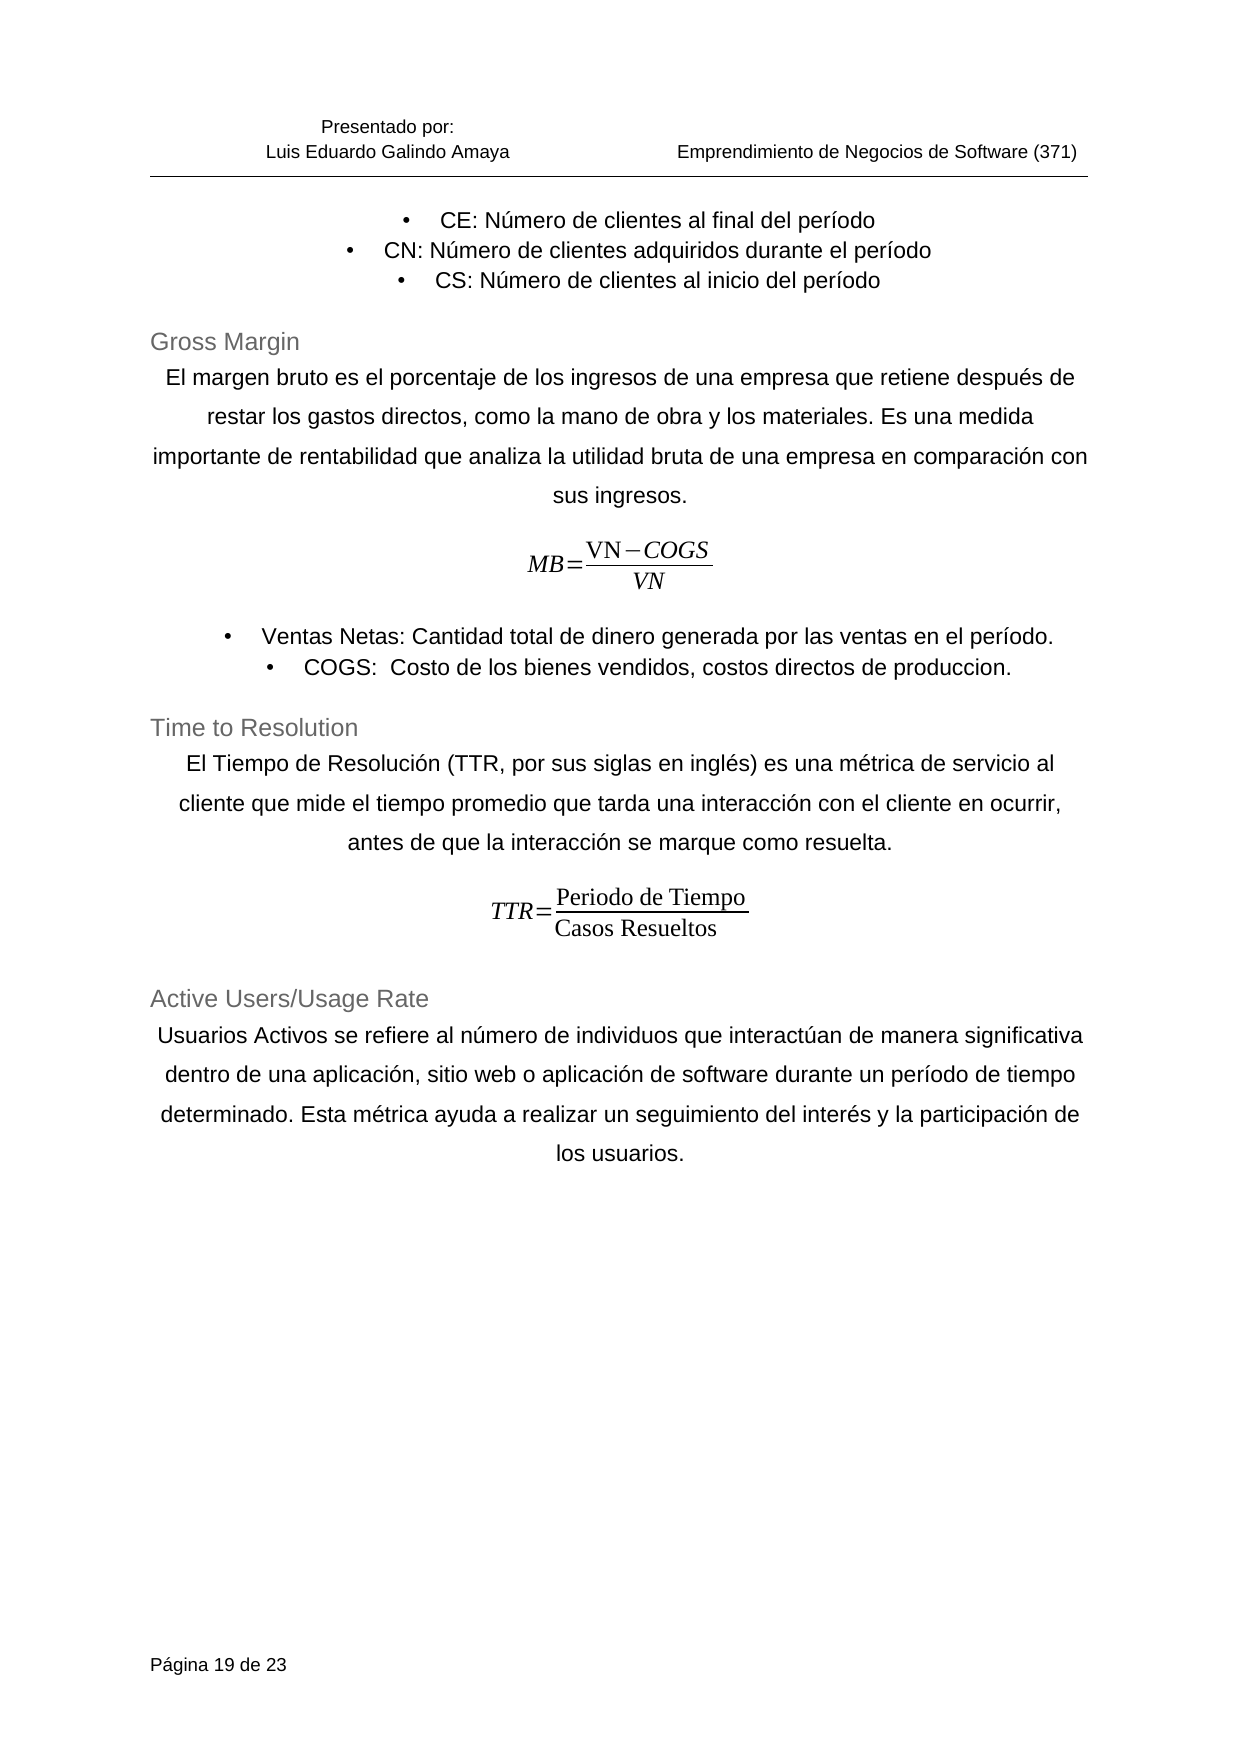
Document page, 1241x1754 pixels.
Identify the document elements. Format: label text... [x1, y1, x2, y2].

list Ventas Netas: Cantidad total de dinero generada por las ventas en el período. [187, 623, 1090, 650]
subtitle Time to Resolution [150, 713, 1090, 742]
list CS: Número de clientes al inicio del período [187, 267, 1090, 294]
list COGS: Costo de los bienes vendidos, costos directos de produccion. [187, 653, 1090, 680]
text El margen bruto es el porcentaje de los ingresos de una empresa que retiene después de restar los gastos directos, como la mano de obra y los materiales. Es una medida importante de rentabilidad que analiza la utilidad bruta de una empresa en comparación con sus ingresos. [150, 364, 1090, 508]
subtitle Gross Margin [150, 327, 1090, 355]
text Usuarios Activos se refiere al número de individuos que interactúan de manera significativa dentro de una aplicación, sitio web o aplicación de software durante un período de tiempo determinado. Esta métrica ayuda a realizar un seguimiento del interés y la participación de los usuarios. [150, 1022, 1090, 1166]
list CE: Número de clientes al final del período [187, 207, 1090, 233]
subtitle Active Users/Usage Rate [150, 984, 1090, 1013]
text El Tiempo de Resolución (TTR, por sus siglas en inglés) es una métrica de servicio al cliente que mide el tiempo promedio que tarda una interacción con el cliente en ocurrir, antes de que la interacción se marque como resuelta. [150, 750, 1090, 855]
list CN: Número de clientes adquiridos durante el período [187, 237, 1090, 263]
